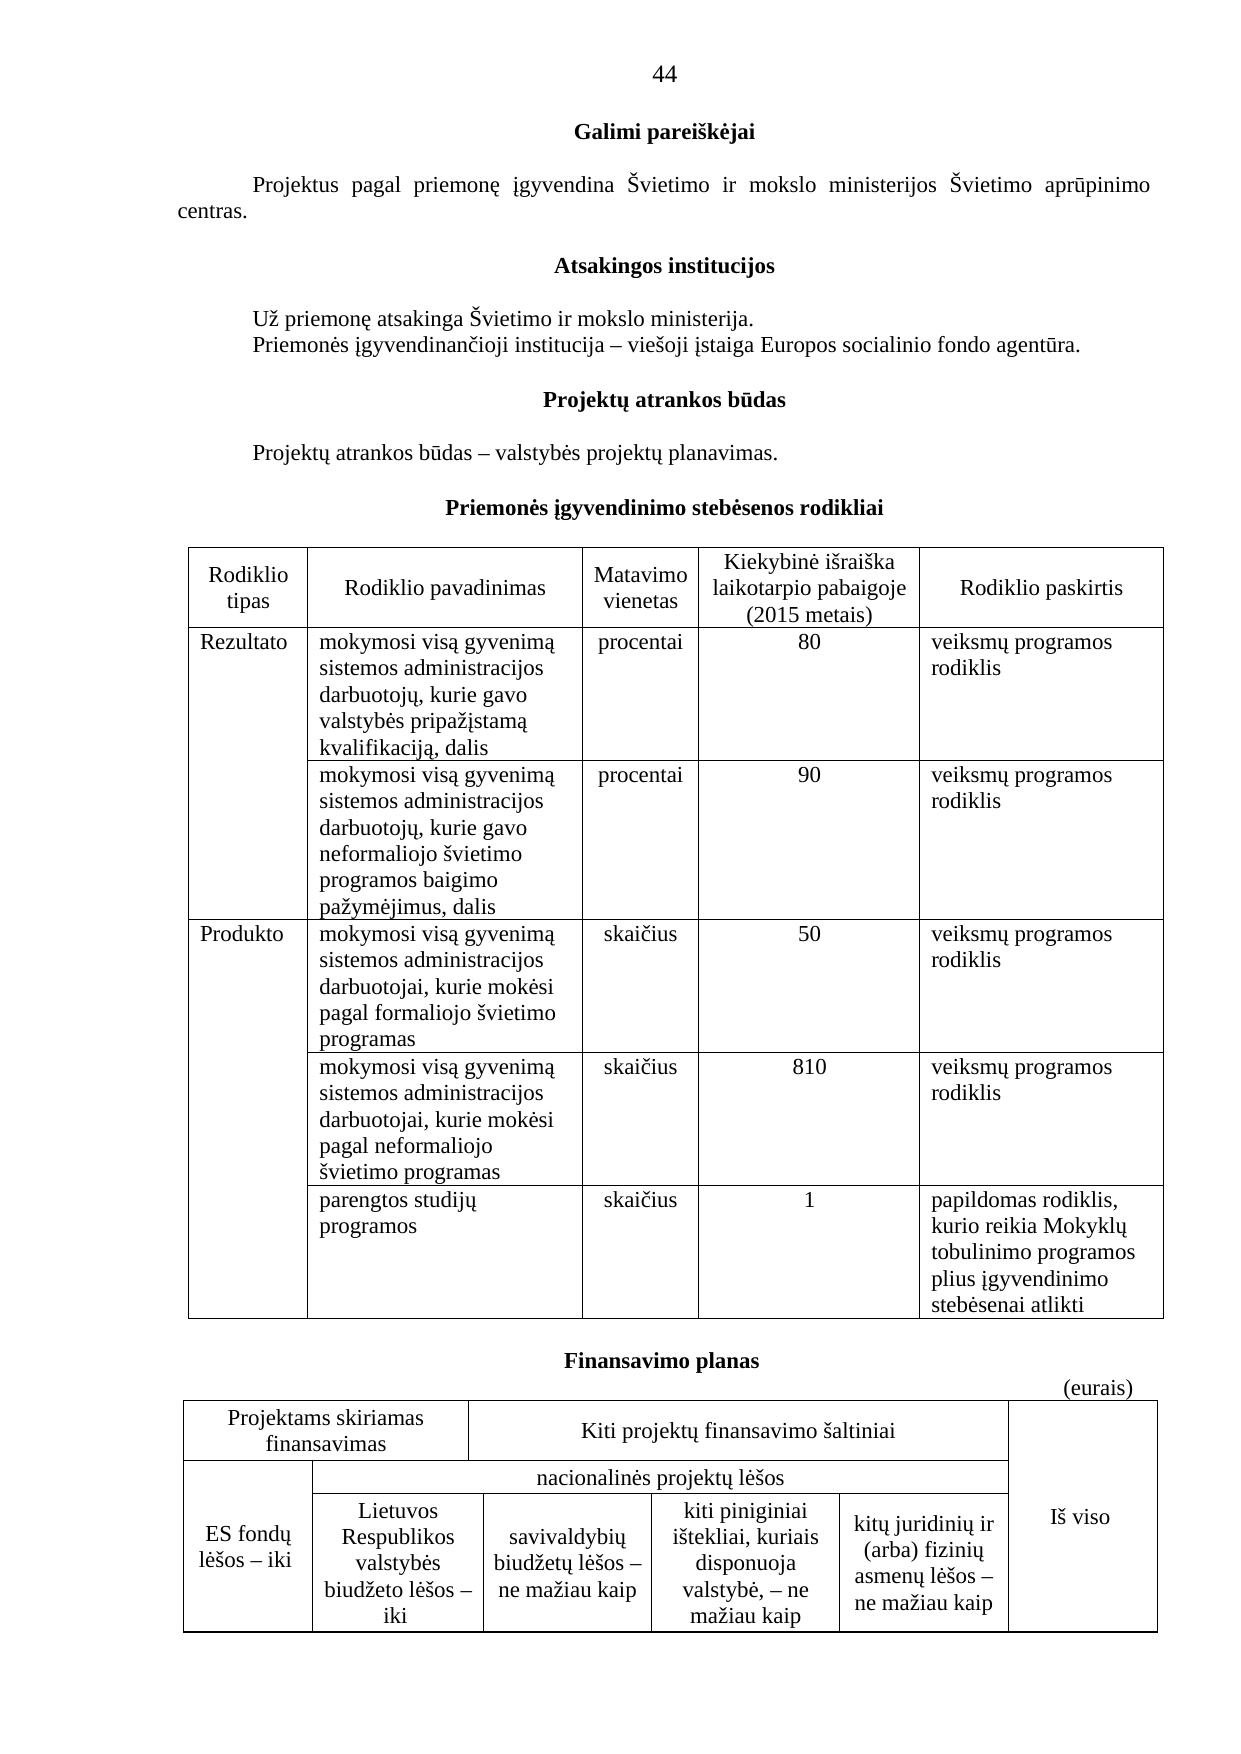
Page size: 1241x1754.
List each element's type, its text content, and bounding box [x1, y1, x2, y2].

table_cell ES fondų lėšos – iki [184, 1461, 312, 1631]
table_cell 810 [699, 1053, 919, 1185]
text Finansavimo planas [177, 1347, 1152, 1374]
table_cell mokymosi visą gyvenimą sistemos administracijos darbuotojai, kurie mokėsi pagal formaliojo švietimo programas [308, 920, 582, 1052]
table_header Projektams skiriamas finansavimas [184, 1401, 468, 1459]
table_cell 1 [699, 1186, 919, 1317]
table_cell parengtos studijų programos [308, 1186, 582, 1317]
table_cell papildomas rodiklis, kurio reikia Mokyklų tobulinimo programos plius įgyvendinimo stebėsenai atlikti [920, 1186, 1163, 1317]
table_cell Produkto [189, 920, 307, 1317]
table_cell savivaldybių biudžetų lėšos – ne mažiau kaip [484, 1494, 651, 1631]
table_header Rodiklio tipas [189, 548, 307, 627]
table_cell veiksmų programos rodiklis [920, 920, 1163, 1052]
table_header Iš viso [1009, 1401, 1157, 1631]
table_cell skaičius [583, 1053, 698, 1185]
text (eurais) [177, 1374, 1152, 1400]
table_cell skaičius [583, 1186, 698, 1317]
table_cell kitų juridinių ir (arba) fizinių asmenų lėšos – ne mažiau kaip [840, 1494, 1008, 1631]
table_cell mokymosi visą gyvenimą sistemos administracijos darbuotojų, kurie gavo neformaliojo švietimo programos baigimo pažymėjimus, dalis [308, 761, 582, 919]
table_cell veiksmų programos rodiklis [920, 1053, 1163, 1185]
text Projektų atrankos būdas – valstybės projektų planavimas. [215, 439, 1152, 466]
table_header Rodiklio paskirtis [920, 548, 1163, 627]
table_cell procentai [583, 628, 698, 760]
table_cell Rezultato [189, 628, 307, 919]
table_cell skaičius [583, 920, 698, 1052]
table_cell nacionalinės projektų lėšos [313, 1461, 1008, 1493]
text Projektų atrankos būdas [177, 386, 1152, 413]
table_cell Lietuvos Respublikos valstybės biudžeto lėšos – iki [313, 1494, 483, 1631]
text Priemonės įgyvendinimo stebėsenos rodikliai [177, 494, 1152, 521]
table_header Matavimo vienetas [583, 548, 698, 627]
table_cell mokymosi visą gyvenimą sistemos administracijos darbuotojai, kurie mokėsi pagal neformaliojo švietimo programas [308, 1053, 582, 1185]
text Galimi pareiškėjai [177, 118, 1152, 144]
text Už priemonę atsakinga Švietimo ir mokslo ministerija. [177, 305, 1152, 331]
table_cell kiti piniginiai ištekliai, kuriais disponuoja valstybė, – ne mažiau kaip [652, 1494, 839, 1631]
table_cell veiksmų programos rodiklis [920, 761, 1163, 919]
table_header Kiti projektų finansavimo šaltiniai [469, 1401, 1008, 1459]
table_cell procentai [583, 761, 698, 919]
text Atsakingos institucijos [177, 252, 1152, 279]
table_header Rodiklio pavadinimas [308, 548, 582, 627]
text Priemonės įgyvendinančioji institucija – viešoji įstaiga Europos socialinio fondo agentūra. [177, 331, 1152, 358]
text Projektus pagal priemonę įgyvendina Švietimo ir mokslo ministerijos Švietimo aprūpinimo centras. [177, 171, 1152, 223]
table_cell 80 [699, 628, 919, 760]
table_cell mokymosi visą gyvenimą sistemos administracijos darbuotojų, kurie gavo valstybės pripažįstamą kvalifikaciją, dalis [308, 628, 582, 760]
table_cell 50 [699, 920, 919, 1052]
table_cell 90 [699, 761, 919, 919]
table_cell veiksmų programos rodiklis [920, 628, 1163, 760]
table_header Kiekybinė išraiška laikotarpio pabaigoje (2015 metais) [699, 548, 919, 627]
